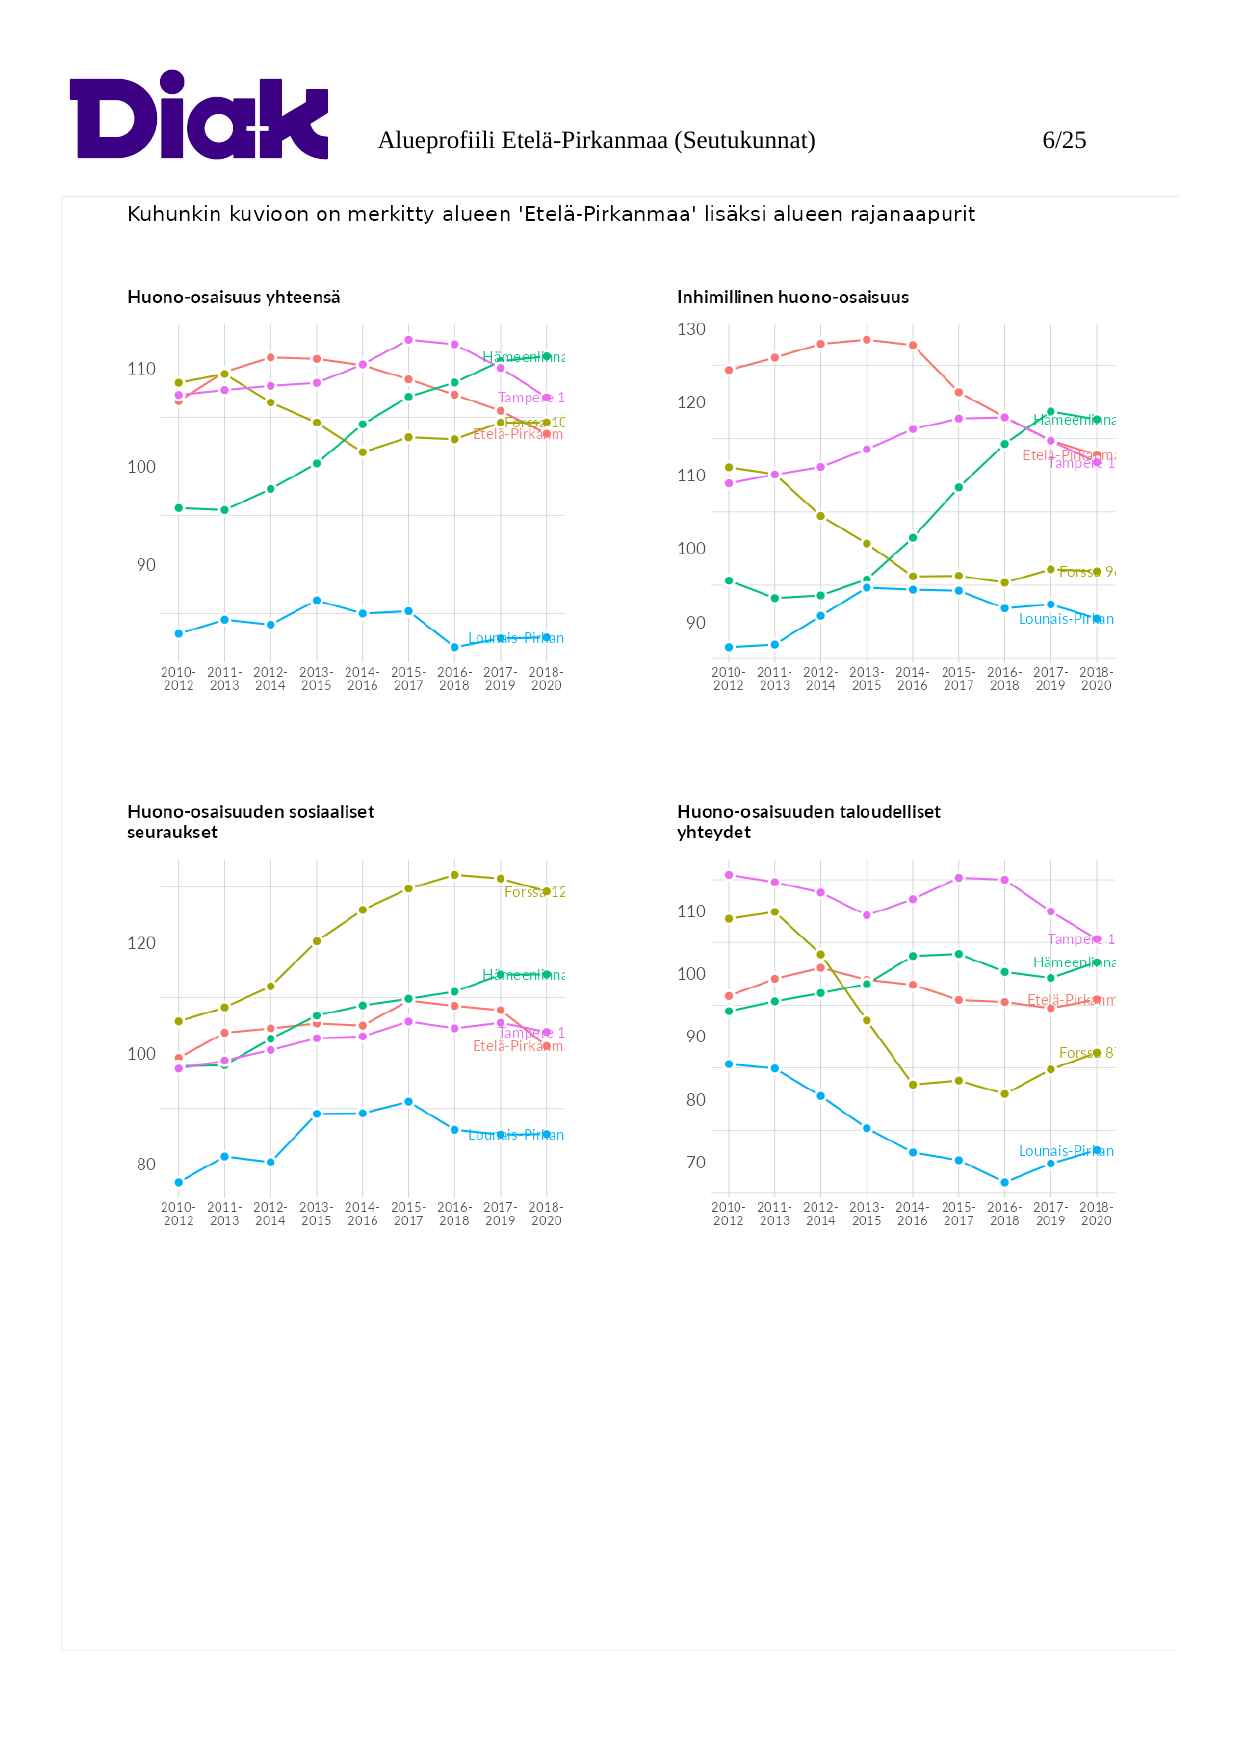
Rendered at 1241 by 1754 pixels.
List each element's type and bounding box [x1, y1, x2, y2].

picture [61, 196, 1179, 1651]
